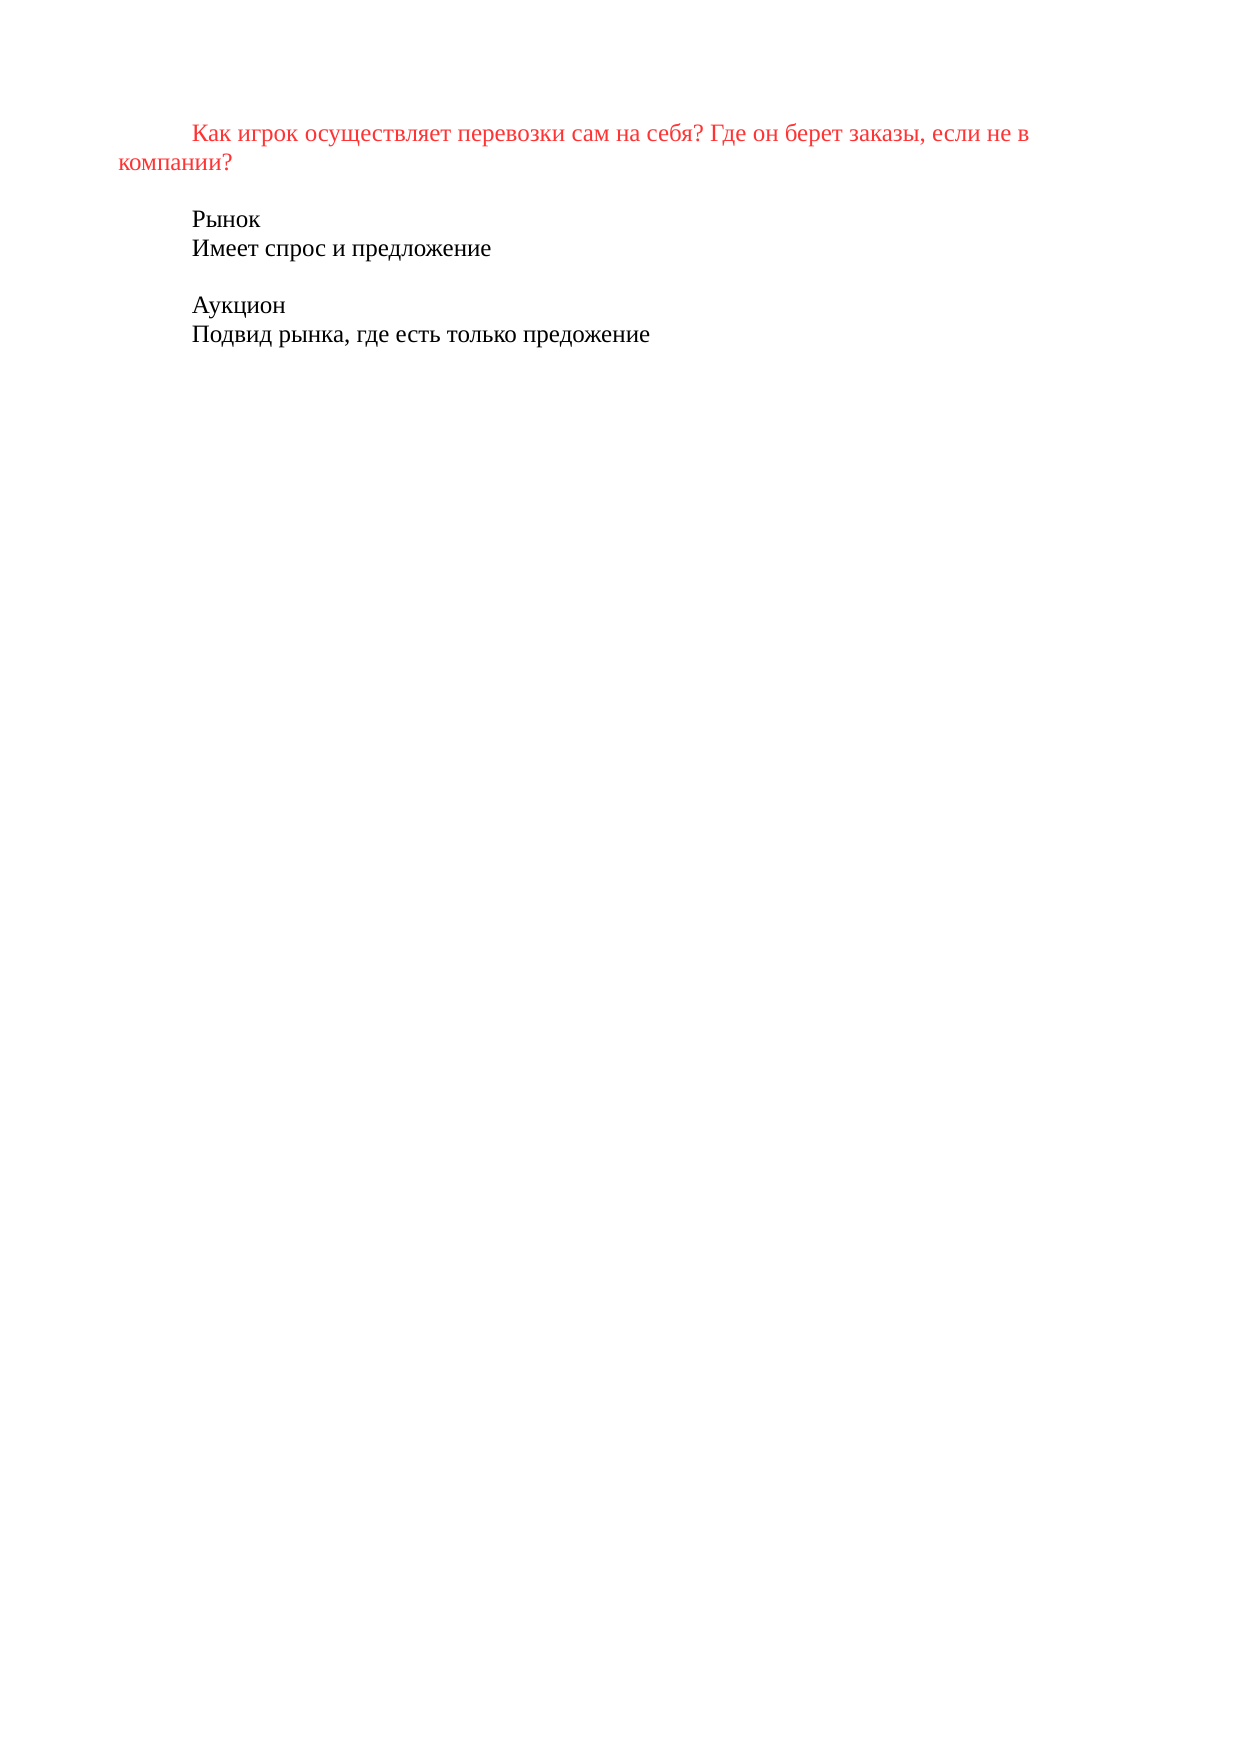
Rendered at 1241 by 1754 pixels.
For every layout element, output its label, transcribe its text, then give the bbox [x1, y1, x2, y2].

text Как игрок осуществляет перевозки сам на себя? Где он берет заказы, если не в компании? [118, 118, 1122, 176]
text Аукцион [118, 291, 1122, 319]
text Рынок [118, 204, 1122, 233]
text Подвид рынка, где есть только предожение [118, 319, 1122, 348]
text Имеет спрос и предложение [118, 233, 1122, 262]
